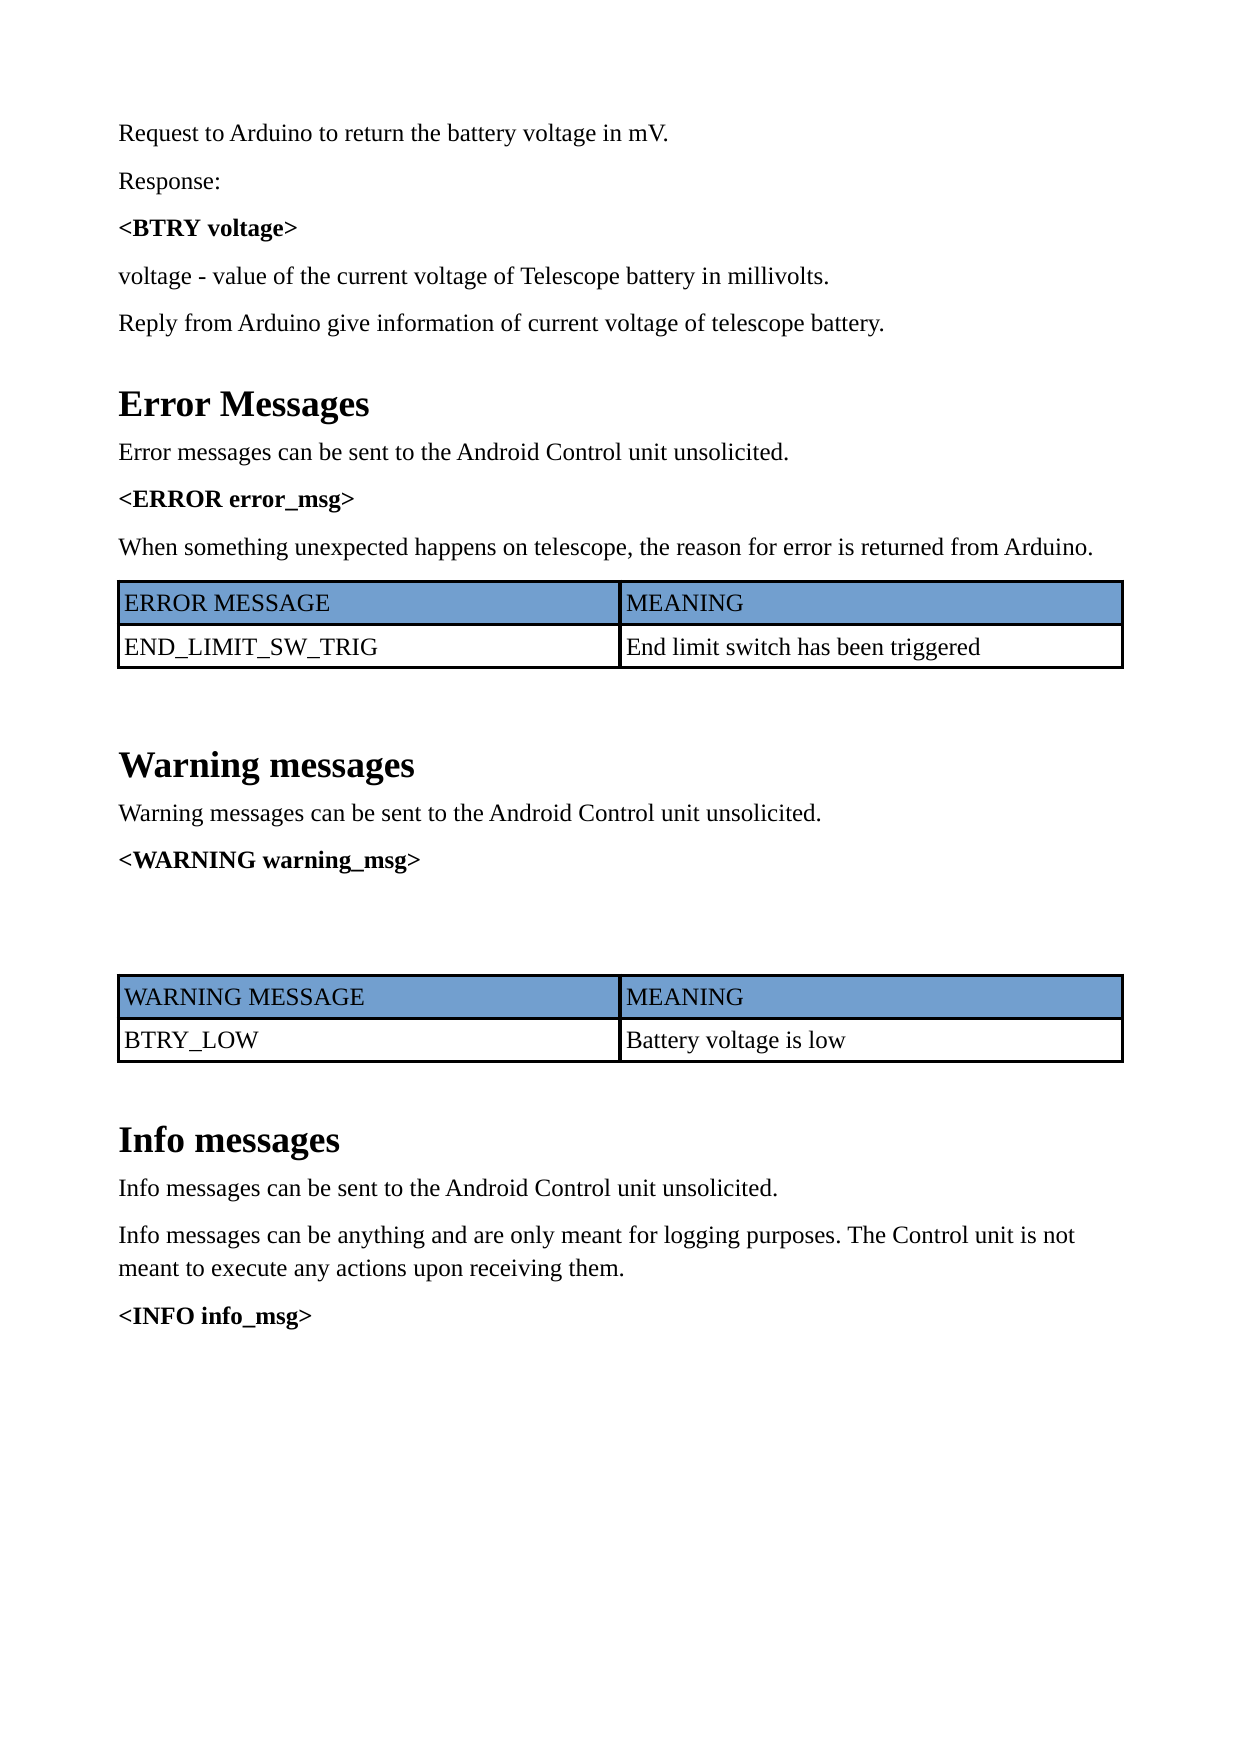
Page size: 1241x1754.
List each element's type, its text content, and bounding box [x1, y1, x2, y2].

text Info messages can be sent to the Android Control unit unsolicited. [118, 1173, 1122, 1201]
text Info messages can be anything and are only meant for logging purposes. The Control unit is not meant to execute any actions upon receiving them. [118, 1220, 1122, 1282]
text <BTRY voltage> [118, 213, 1122, 242]
text <WARNING warning_msg> [118, 845, 1122, 874]
text Reply from Arduino give information of current voltage of telescope battery. [118, 308, 1122, 337]
table_cell BTRY_LOW [120, 1020, 618, 1060]
table_cell Battery voltage is low [622, 1020, 1121, 1060]
text Request to Arduino to return the battery voltage in mV. [118, 118, 1122, 147]
table_cell END_LIMIT_SW_TRIG [120, 626, 618, 666]
text Error messages can be sent to the Android Control unit unsolicited. [118, 437, 1122, 466]
subtitle Info messages [118, 1117, 1122, 1160]
table_cell End limit switch has been triggered [622, 626, 1121, 666]
subtitle Warning messages [118, 742, 1122, 785]
text <ERROR error_msg> [118, 484, 1122, 513]
text Warning messages can be sent to the Android Control unit unsolicited. [118, 798, 1122, 826]
subtitle Error Messages [118, 381, 1122, 424]
table_header MEANING [622, 583, 1121, 623]
table_header ERROR MESSAGE [120, 583, 618, 623]
table_header MEANING [622, 977, 1121, 1017]
text voltage - value of the current voltage of Telescope battery in millivolts. [118, 261, 1122, 290]
table_header WARNING MESSAGE [120, 977, 618, 1017]
text <INFO info_msg> [118, 1301, 1122, 1329]
text Response: [118, 166, 1122, 194]
text When something unexpected happens on telescope, the reason for error is returned from Arduino. [118, 532, 1122, 561]
